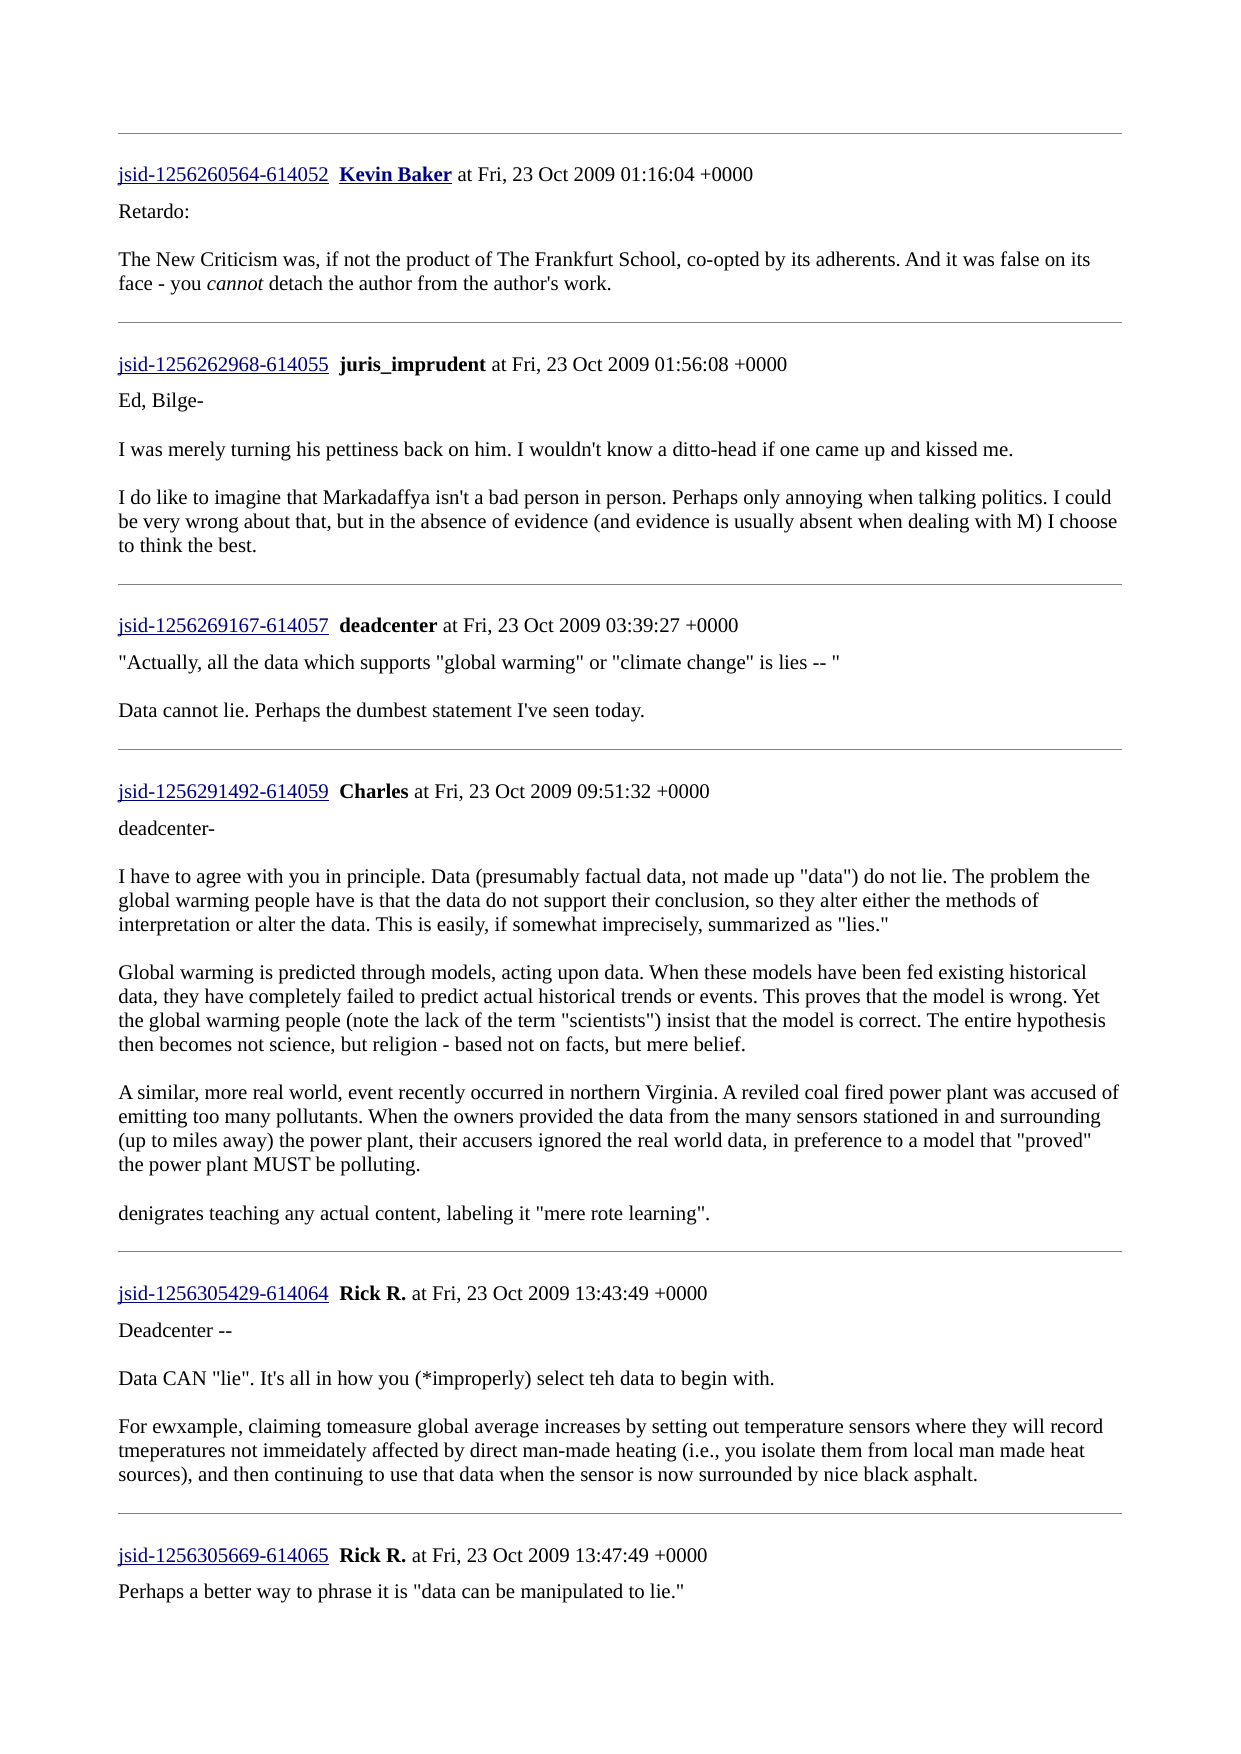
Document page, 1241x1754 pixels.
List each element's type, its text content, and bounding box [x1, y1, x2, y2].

text Deadcenter -- Data CAN "lie". It's all in how you (*improperly) select teh data to begin with. For ewxample, claiming tomeasure global average increases by setting out temperature sensors where they will record tmeperatures not immeidately affected by direct man-made heating (i.e., you isolate them from local man made heat sources), and then continuing to use that data when the sensor is now surrounded by nice black asphalt. [118, 1318, 1122, 1486]
text jsid-1256262968-614055 juris_imprudent at Fri, 23 Oct 2009 01:56:08 +0000 [118, 352, 1122, 376]
text deadcenter- I have to agree with you in principle. Data (presumably factual data, not made up "data") do not lie. The problem the global warming people have is that the data do not support their conclusion, so they alter either the methods of interpretation or alter the data. This is easily, if somewhat imprecisely, summarized as "lies." Global warming is predicted through models, acting upon data. When these models have been fed existing historical data, they have completely failed to predict actual historical trends or events. This proves that the model is wrong. Yet the global warming people (note the lack of the term "scientists") insist that the model is correct. The entire hypothesis then becomes not science, but religion - based not on facts, but mere belief. A similar, more real world, event recently occurred in northern Virginia. A reviled coal fired power plant was accused of emitting too many pollutants. When the owners provided the data from the many sensors stationed in and surrounding (up to miles away) the power plant, their accusers ignored the real world data, in preference to a model that "proved" the power plant MUST be polluting. denigrates teaching any actual content, labeling it "mere rote learning". [118, 815, 1122, 1224]
text Retardo: The New Criticism was, if not the product of The Frankfurt School, co-opted by its adherents. And it was false on its face - you cannot detach the author from the author's work. [118, 199, 1122, 295]
text Ed, Bilge- I was merely turning his pettiness back on him. I wouldn't know a ditto-head if one came up and kissed me. I do like to imagine that Markadaffya isn't a bad person in person. Perhaps only annoying when talking politics. I could be very wrong about that, but in the absence of evidence (and evidence is usually absent when dealing with M) I choose to think the best. [118, 388, 1122, 557]
text jsid-1256305429-614064 Rick R. at Fri, 23 Oct 2009 13:43:49 +0000 [118, 1281, 1122, 1305]
text jsid-1256291492-614059 Charles at Fri, 23 Oct 2009 09:51:32 +0000 [118, 779, 1122, 803]
text jsid-1256305669-614065 Rick R. at Fri, 23 Oct 2009 13:47:49 +0000 [118, 1543, 1122, 1567]
text Perhaps a better way to phrase it is "data can be manipulated to lie." [118, 1579, 1122, 1627]
text "Actually, all the data which supports "global warming" or "climate change" is lies -- " Data cannot lie. Perhaps the dumbest statement I've seen today. [118, 650, 1122, 722]
text jsid-1256260564-614052 Kevin Baker at Fri, 23 Oct 2009 01:16:04 +0000 [118, 162, 1122, 186]
text jsid-1256269167-614057 deadcenter at Fri, 23 Oct 2009 03:39:27 +0000 [118, 613, 1122, 637]
